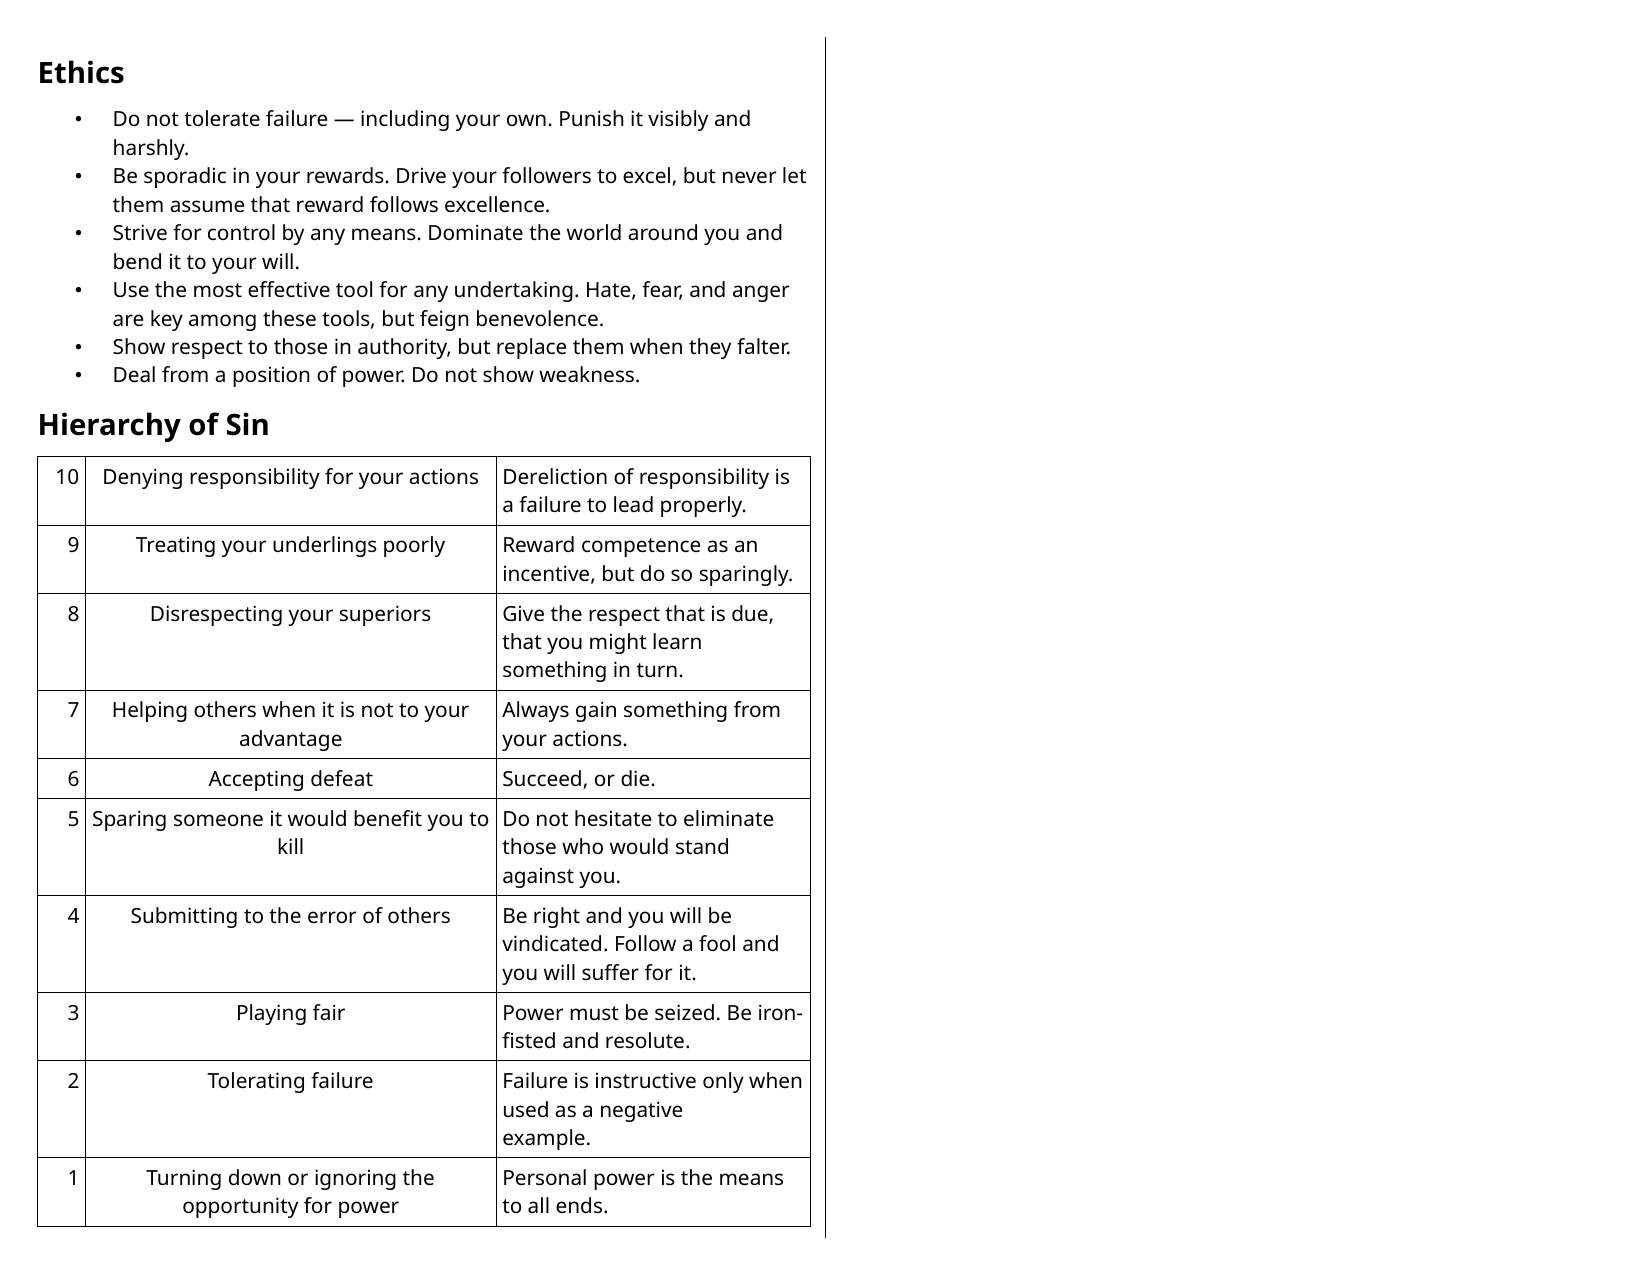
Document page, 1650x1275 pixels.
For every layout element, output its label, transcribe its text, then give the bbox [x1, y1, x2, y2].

table_cell Failure is instructive only when used as a negative example. [497, 1061, 810, 1157]
table_header Denying responsibility for your actions [86, 457, 496, 524]
table_cell Disrespecting your superiors [86, 594, 496, 690]
table_cell 9 [38, 526, 85, 593]
list Deal from a position of power. Do not show weakness. [75, 361, 810, 389]
table_cell 4 [38, 896, 85, 992]
table_cell Helping others when it is not to your advantage [86, 691, 496, 758]
subtitle Hierarchy of Sin [37, 403, 810, 443]
subtitle Ethics [37, 52, 810, 92]
table_cell 5 [38, 799, 85, 895]
table_cell Turning down or ignoring the opportunity for power [86, 1158, 496, 1226]
table_cell Treating your underlings poorly [86, 526, 496, 593]
table_header Dereliction of responsibility is a failure to lead properly. [497, 457, 810, 524]
table_cell Reward competence as an incentive, but do so sparingly. [497, 526, 810, 593]
table_cell Tolerating failure [86, 1061, 496, 1157]
table_cell Power must be seized. Be iron-fisted and resolute. [497, 993, 810, 1060]
table_cell Submitting to the error of others [86, 896, 496, 992]
table_cell Be right and you will be vindicated. Follow a fool and you will suffer for it. [497, 896, 810, 992]
table_cell Sparing someone it would benefit you to kill [86, 799, 496, 895]
table_cell Give the respect that is due, that you might learn something in turn. [497, 594, 810, 690]
table_cell 1 [38, 1158, 85, 1226]
table_cell Personal power is the means to all ends. [497, 1158, 810, 1226]
table_cell 3 [38, 993, 85, 1060]
table_cell Succeed, or die. [497, 759, 810, 798]
table_cell Accepting defeat [86, 759, 496, 798]
table_cell 7 [38, 691, 85, 758]
table_cell 6 [38, 759, 85, 798]
list Use the most effective tool for any undertaking. Hate, fear, and anger are key among these tools, but feign benevolence. [75, 275, 810, 332]
table_cell Do not hesitate to eliminate those who would stand against you. [497, 799, 810, 895]
table_cell Always gain something from your actions. [497, 691, 810, 758]
list Strive for control by any means. Dominate the world around you and bend it to your will. [75, 218, 810, 275]
table_cell 2 [38, 1061, 85, 1157]
table_cell 8 [38, 594, 85, 690]
table_header 10 [38, 457, 85, 524]
table_cell Playing fair [86, 993, 496, 1060]
list Be sporadic in your rewards. Drive your followers to excel, but never let them assume that reward follows excellence. [75, 161, 810, 218]
list Do not tolerate failure — including your own. Punish it visibly and harshly. [75, 104, 810, 161]
list Show respect to those in authority, but replace them when they falter. [75, 332, 810, 361]
